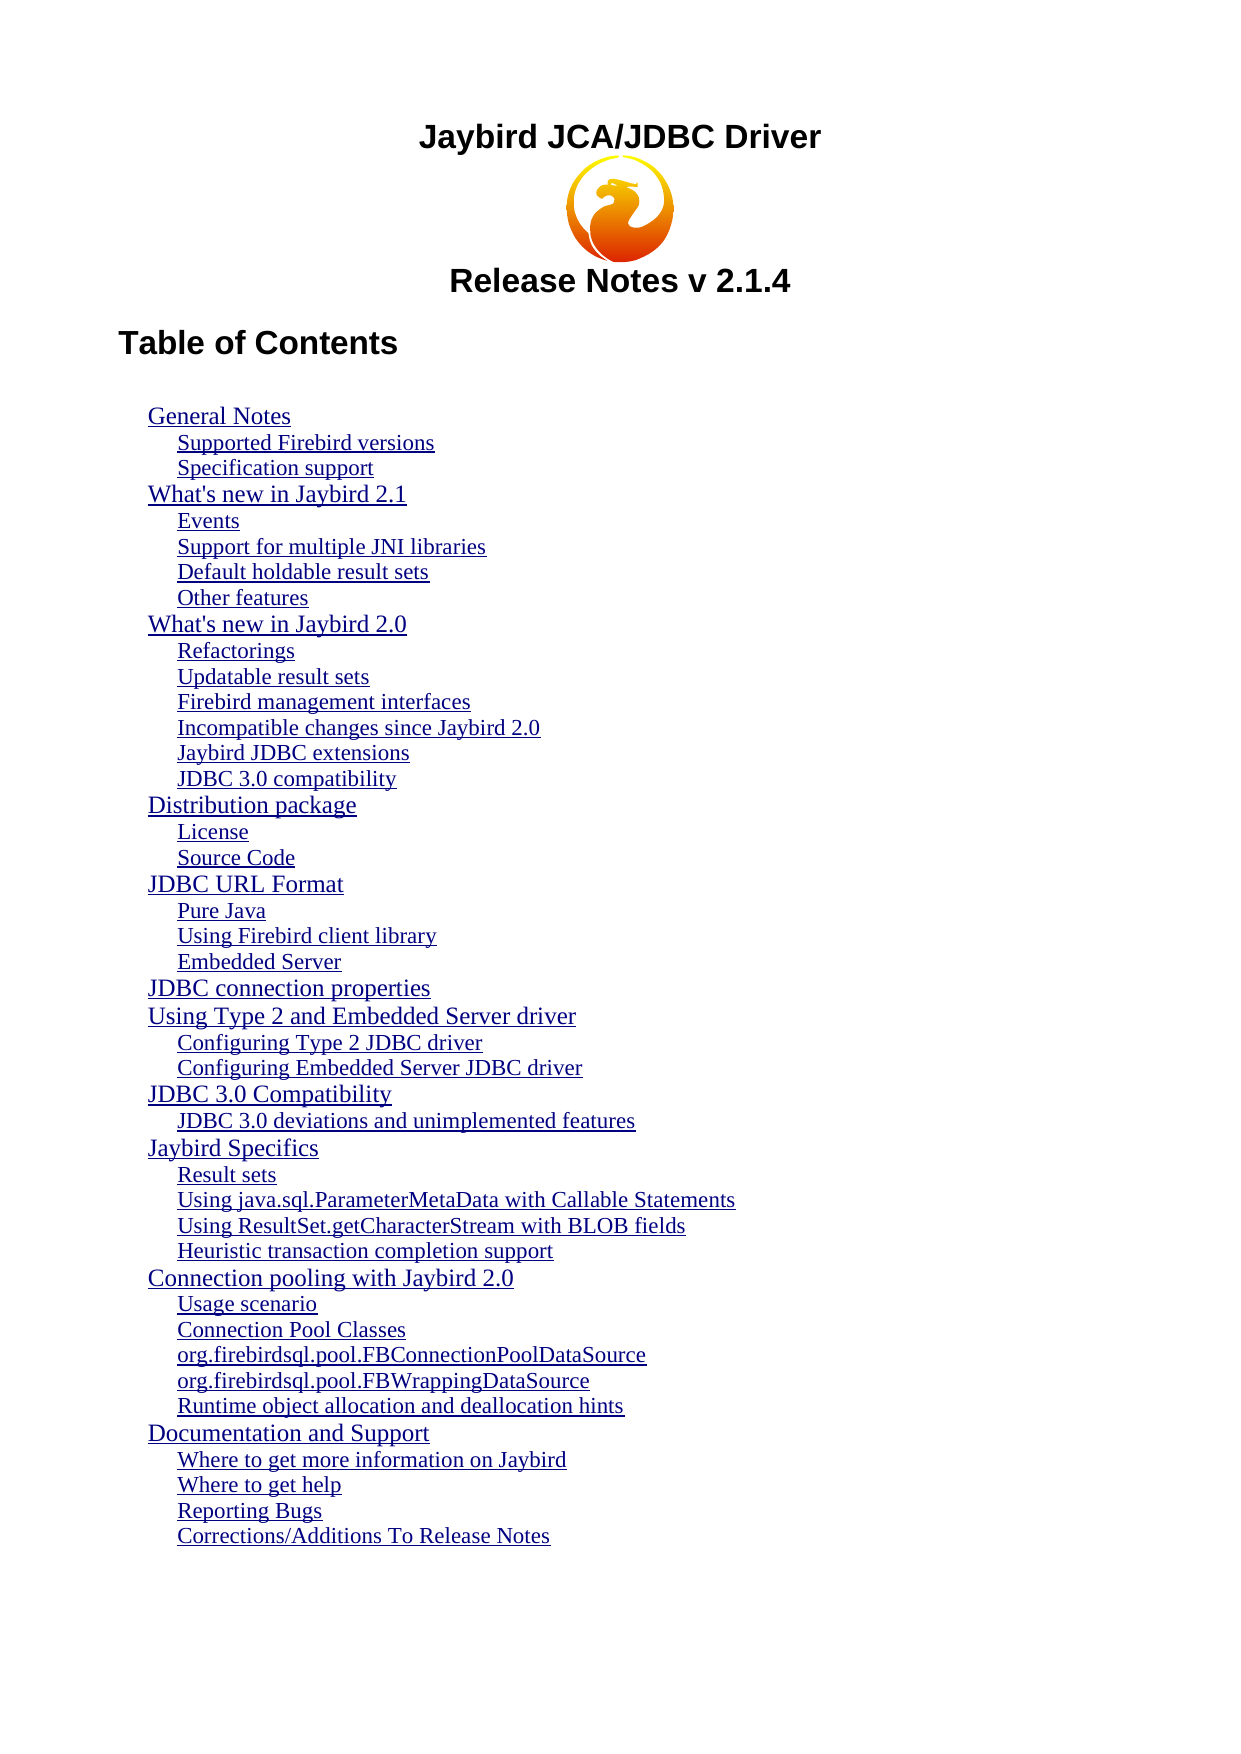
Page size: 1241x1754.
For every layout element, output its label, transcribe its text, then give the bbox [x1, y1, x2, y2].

text Where to get more information on Jaybird [177, 1447, 1122, 1472]
text Distribution package [148, 791, 1122, 819]
text Corrections/Additions To Release Notes [177, 1523, 1122, 1549]
text Default holdable result sets [177, 559, 1122, 585]
text Runtime object allocation and deallocation hints [177, 1393, 1122, 1419]
text Embedded Server [177, 949, 1122, 974]
subtitle Jaybird JCA/JDBC Driver Release Notes v 2.1.4 [118, 118, 1122, 299]
text org.firebirdsql.pool.FBWrappingDataSource [177, 1368, 1122, 1393]
text JDBC connection properties [148, 974, 1122, 1002]
text Other features [177, 585, 1122, 610]
subtitle Table of Contents [118, 324, 1122, 362]
text Result sets [177, 1162, 1122, 1187]
text Supported Firebird versions [177, 429, 1122, 455]
text Source Code [177, 844, 1122, 870]
text Jaybird JDBC extensions [177, 740, 1122, 766]
text Using ResultSet.getCharacterStream with BLOB fields [177, 1213, 1122, 1238]
text Configuring Embedded Server JDBC driver [177, 1055, 1122, 1081]
text Reporting Bugs [177, 1498, 1122, 1523]
text License [177, 819, 1122, 844]
text Connection pooling with Jaybird 2.0 [148, 1264, 1122, 1291]
text JDBC 3.0 Compatibility [148, 1081, 1122, 1108]
text JDBC URL Format [148, 870, 1122, 898]
text JDBC 3.0 deviations and unimplemented features [177, 1108, 1122, 1134]
text Using Type 2 and Embedded Server driver [148, 1002, 1122, 1029]
text Updatable result sets [177, 663, 1122, 689]
text Jaybird Specifics [148, 1134, 1122, 1162]
text What's new in Jaybird 2.0 [148, 610, 1122, 638]
text General Notes [148, 402, 1122, 429]
text Specification support [177, 455, 1122, 481]
text Events [177, 508, 1122, 534]
text Using Firebird client library [177, 923, 1122, 949]
text JDBC 3.0 compatibility [177, 766, 1122, 791]
text Documentation and Support [148, 1419, 1122, 1447]
text Configuring Type 2 JDBC driver [177, 1029, 1122, 1055]
text What's new in Jaybird 2.1 [148, 481, 1122, 508]
text org.firebirdsql.pool.FBConnectionPoolDataSource [177, 1342, 1122, 1368]
text Connection Pool Classes [177, 1317, 1122, 1342]
text Firebird management interfaces [177, 689, 1122, 714]
text Pure Java [177, 898, 1122, 923]
text Refactorings [177, 638, 1122, 663]
text Support for multiple JNI libraries [177, 534, 1122, 559]
text Using java.sql.ParameterMetaData with Callable Statements [177, 1187, 1122, 1213]
text Usage scenario [177, 1291, 1122, 1317]
text Where to get help [177, 1472, 1122, 1498]
text Incompatible changes since Jaybird 2.0 [177, 714, 1122, 740]
text Heuristic transaction completion support [177, 1238, 1122, 1264]
